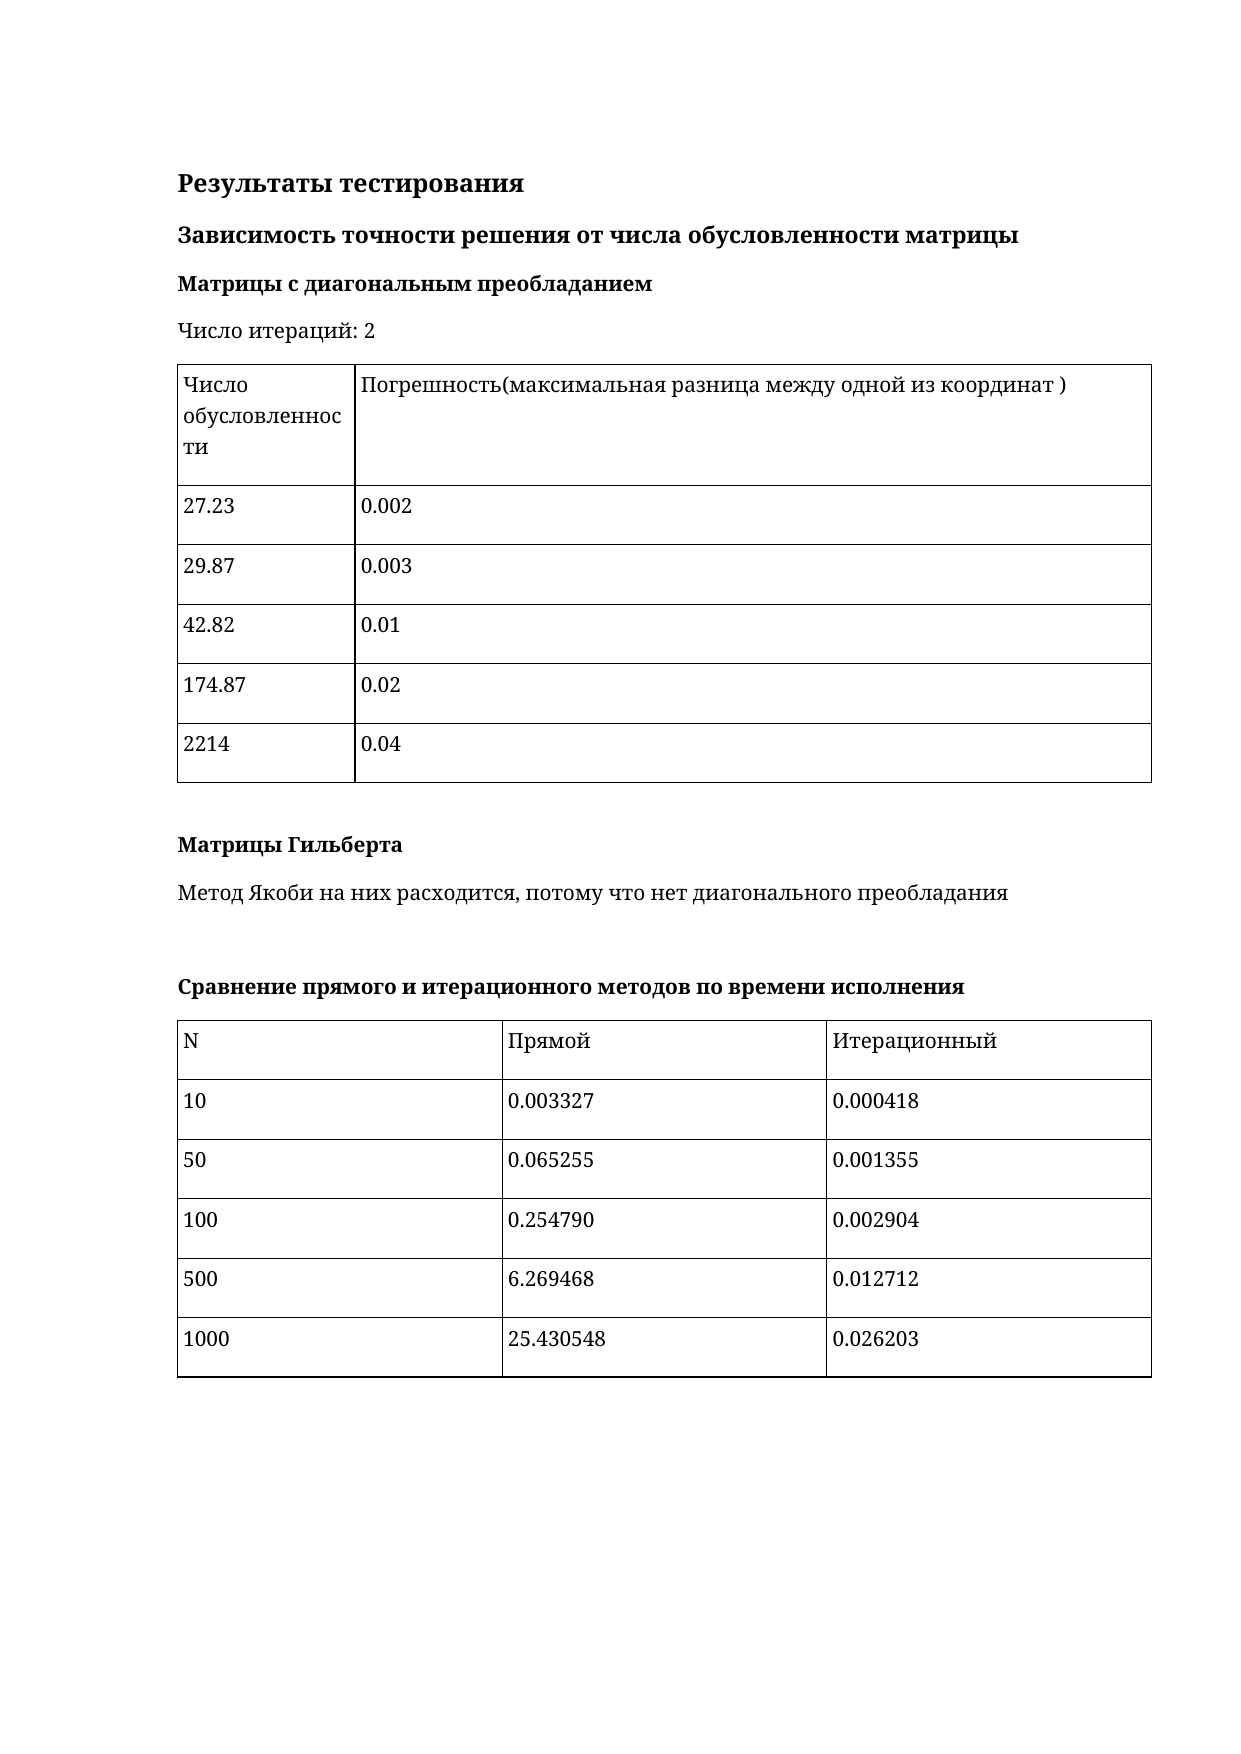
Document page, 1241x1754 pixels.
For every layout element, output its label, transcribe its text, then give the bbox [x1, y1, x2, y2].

table_cell 50 [178, 1140, 502, 1198]
table_header Погрешность(максимальная разница между одной из координат ) [356, 365, 1151, 484]
table_header N [178, 1021, 502, 1079]
table_cell 0.003 [356, 545, 1151, 603]
table_cell 0.02 [356, 664, 1151, 722]
table_cell 0.012712 [827, 1259, 1151, 1317]
table_cell 174.87 [178, 664, 354, 722]
table_cell 6.269468 [503, 1259, 826, 1317]
table_cell 0.002 [356, 486, 1151, 544]
text Матрицы с диагональным преобладанием [177, 269, 1152, 298]
table_cell 500 [178, 1259, 502, 1317]
table_header Итерационный [827, 1021, 1151, 1079]
text Зависимость точности решения от числа обусловленности матрицы [177, 219, 1152, 250]
text Метод Якоби на них расходится, потому что нет диагонального преобладания [177, 878, 1152, 906]
table_header Число обусловленности [178, 365, 354, 484]
text Сравнение прямого и итерационного методов по времени исполнения [177, 972, 1152, 1001]
text Результаты тестирования [177, 165, 1152, 199]
table_cell 0.065255 [503, 1140, 826, 1198]
table_cell 0.000418 [827, 1080, 1151, 1138]
text Матрицы Гильберта [177, 830, 1152, 859]
table_cell 100 [178, 1199, 502, 1257]
table_cell 1000 [178, 1318, 502, 1376]
table_cell 0.01 [356, 605, 1151, 663]
table_cell 10 [178, 1080, 502, 1138]
table_header Прямой [503, 1021, 826, 1079]
text Число итераций: 2 [177, 317, 1152, 345]
table_cell 0.026203 [827, 1318, 1151, 1376]
table_cell 42.82 [178, 605, 354, 663]
table_cell 2214 [178, 724, 354, 782]
table_cell 0.001355 [827, 1140, 1151, 1198]
table_cell 27.23 [178, 486, 354, 544]
table_cell 0.002904 [827, 1199, 1151, 1257]
table_cell 0.04 [356, 724, 1151, 782]
table_cell 0.254790 [503, 1199, 826, 1257]
table_cell 25.430548 [503, 1318, 826, 1376]
table_cell 0.003327 [503, 1080, 826, 1138]
table_cell 29.87 [178, 545, 354, 603]
